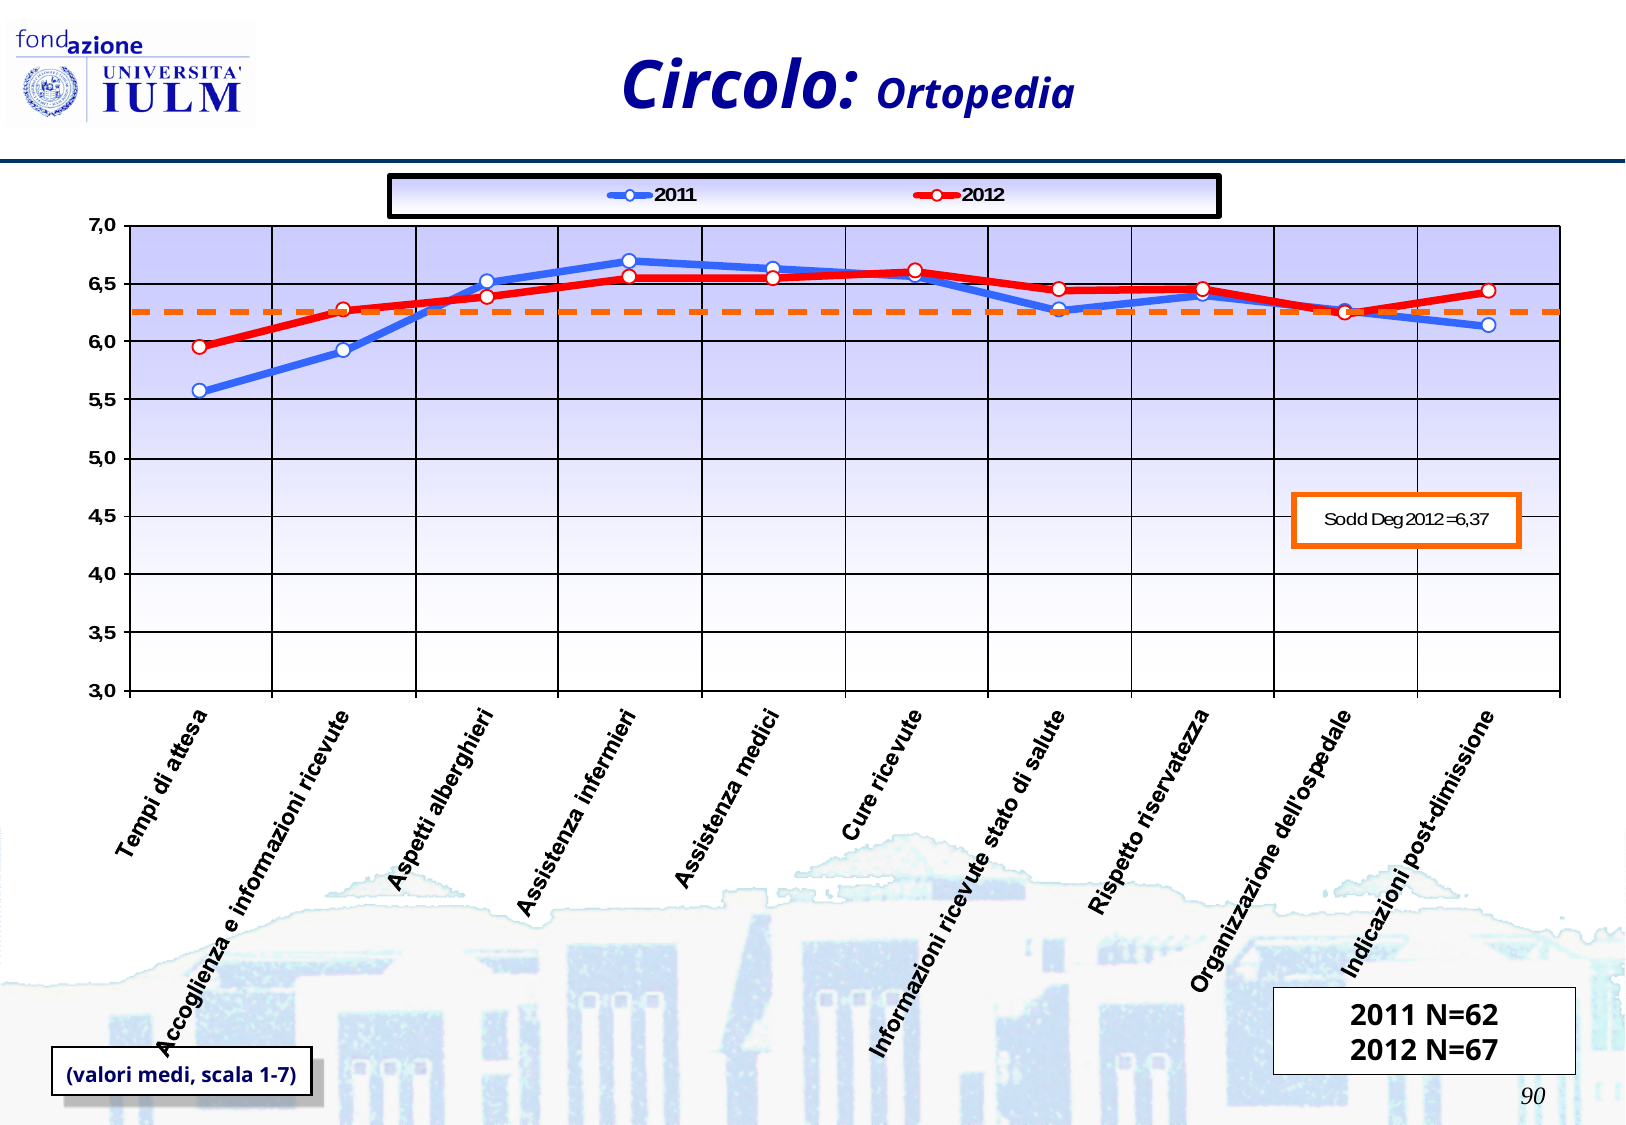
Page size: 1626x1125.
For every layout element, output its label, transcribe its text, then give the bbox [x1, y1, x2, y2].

text_box Circolo: Ortopedia [304, 18, 1392, 144]
text_box 2011 N=62 2012 N=67 [1273, 987, 1576, 1075]
picture [5, 19, 256, 127]
picture [46, 162, 1564, 1108]
